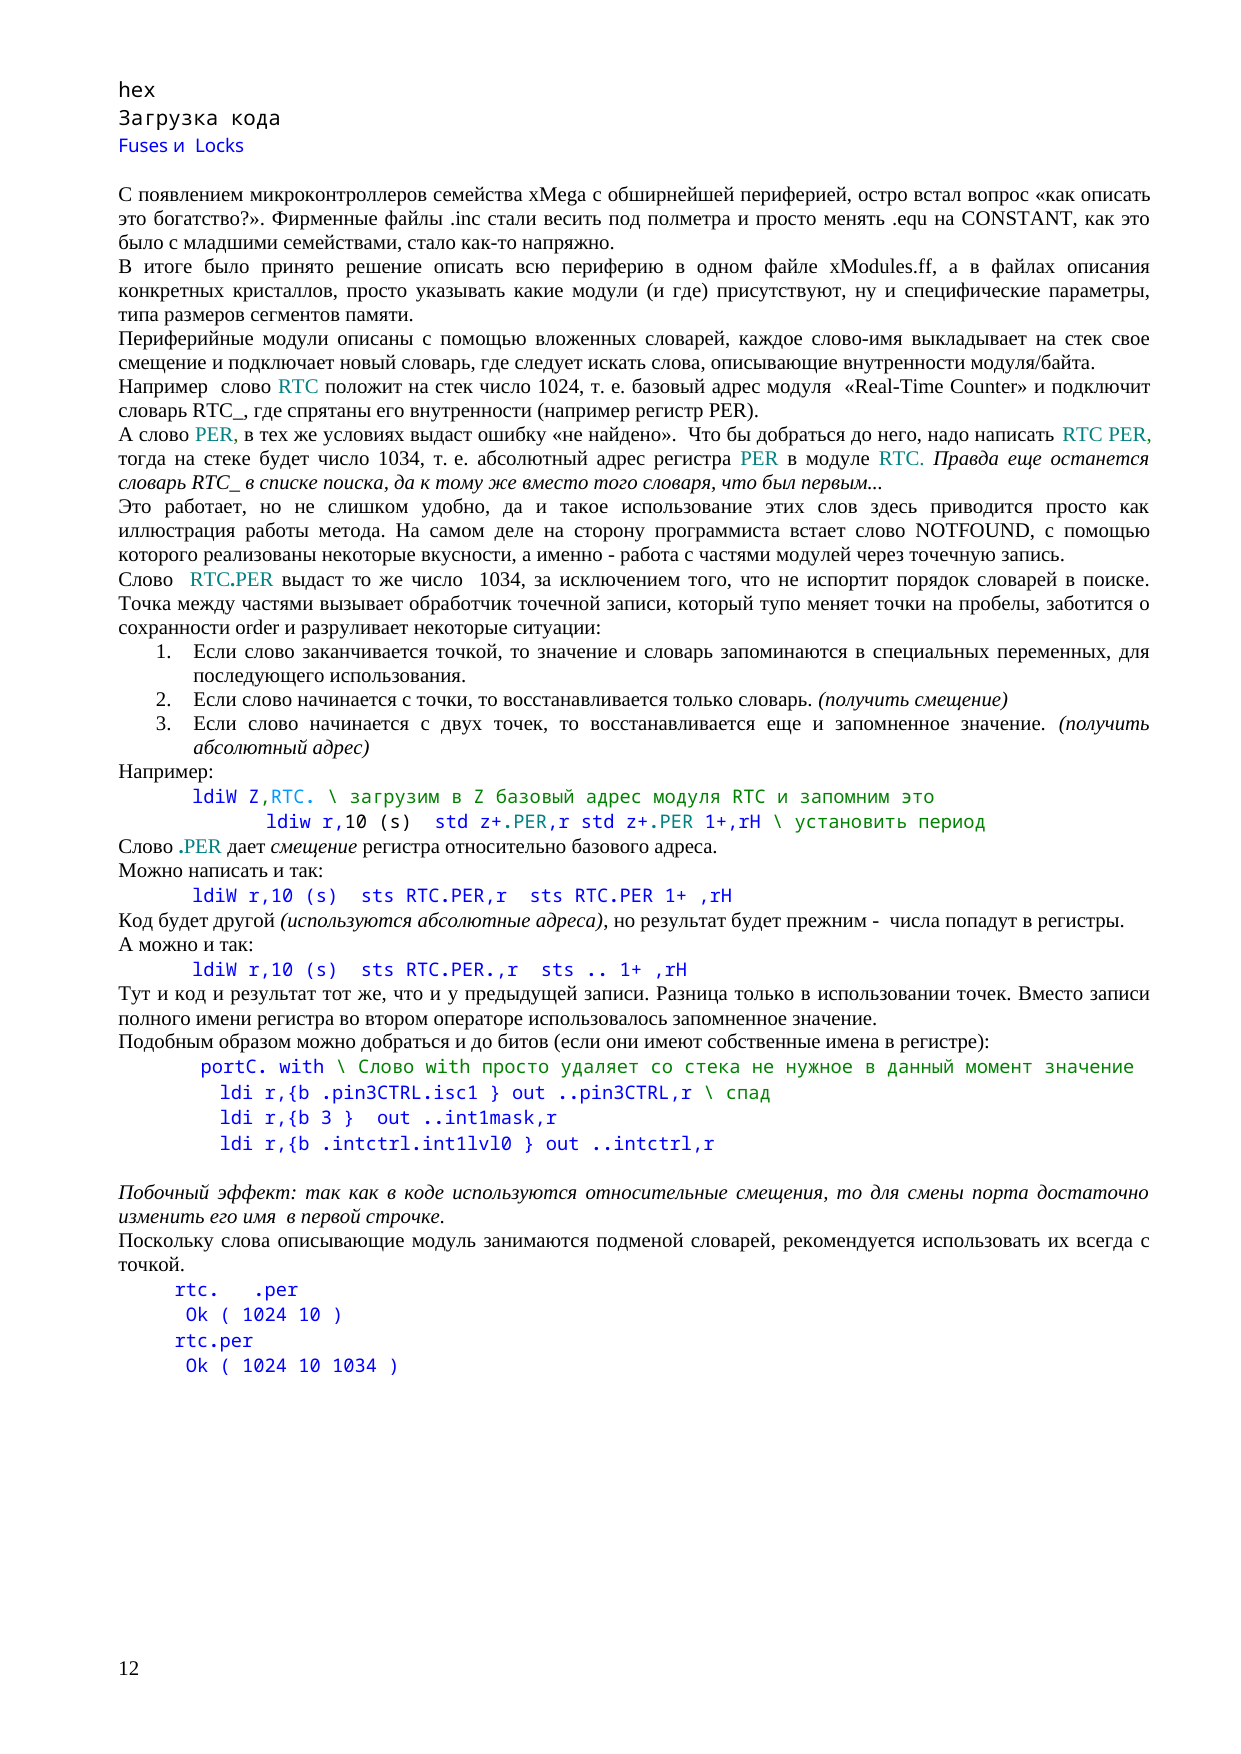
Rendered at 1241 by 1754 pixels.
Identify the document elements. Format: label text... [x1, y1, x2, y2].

text Поскольку слова описывающие модуль занимаются подменой словарей, рекомендуется использовать их всегда с точкой. [118, 1228, 1152, 1276]
text А можно и так: [118, 932, 1152, 956]
text Подобным образом можно добраться и до битов (если они имеют собственные имена в регистре): [118, 1029, 1152, 1053]
text Можно написать и так: [118, 858, 1152, 882]
text Ok ( 1024 10 1034 ) [174, 1352, 1152, 1378]
text hex [118, 75, 1152, 103]
text ldiW r,10 (s) sts RTC.PER,r sts RTC.PER 1+ ,rH [174, 882, 1152, 908]
text Это работает, но не слишком удобно, да и такое использование этих слов здесь приводится просто как иллюстрация работы метода. На самом деле на сторону программиста встает слово NOTFOUND, с помощью которого реализованы некоторые вкусности, а именно - работа с частями модулей через точечную запись. [118, 494, 1152, 566]
text В итоге было принято решение описать всю периферию в одном файле xModules.ff, а в файлах описания конкретных кристаллов, просто указывать какие модули (и где) присутствуют, ну и специфические параметры, типа размеров сегментов памяти. [118, 254, 1152, 326]
text Например слово RTC положит на стек число 1024, т. е. базовый адрес модуля «Real-Time Counter» и подключит словарь RTC_, где спрятаны его внутренности (например регистр PER). [118, 374, 1152, 422]
text ldi r,{b .pin3CTRL.isc1 } out ..pin3CTRL,r \ спад [174, 1079, 1152, 1104]
text Слово RTC.PER выдаст то же число 1034, за исключением того, что не испортит порядок словарей в поиске. Точка между частями вызывает обработчик точечной записи, который тупо меняет точки на пробелы, заботится о сохранности order и разруливает некоторые ситуации: [118, 566, 1152, 639]
text Тут и код и результат тот же, что и у предыдущей записи. Разница только в использовании точек. Вместо записи полного имени регистра во втором операторе использовалось запомненное значение. [118, 981, 1152, 1029]
text portC. with \ Слово with просто удаляет со стека не нужное в данный момент значение [174, 1053, 1152, 1079]
text А слово PER, в тех же условиях выдаст ошибку «не найдено». Что бы добраться до него, надо написать RTC PER, тогда на стеке будет число 1034, т. е. абсолютный адрес регистра PER в модуле RTC. Правда еще останется словарь RTC_ в списке поиска, да к тому же вместо того словаря, что был первым... [118, 422, 1152, 494]
text Загрузка кода [118, 103, 1152, 132]
text Побочный эффект: так как в коде используются относительные смещения, то для смены порта достаточно изменить его имя в первой строчке. [118, 1180, 1152, 1228]
text ldiw r,10 (s) std z+.PER,r std z+.PER 1+,rH \ установить период [174, 808, 1152, 834]
text Fuses и Locks [118, 132, 1152, 157]
text ldiW r,10 (s) sts RTC.PER.,r sts .. 1+ ,rH [174, 956, 1152, 981]
list Если слово начинается с двух точек, то восстанавливается еще и запомненное значение. (получить абсолютный адрес) [156, 711, 1152, 759]
list Если слово заканчивается точкой, то значение и словарь запоминаются в специальных переменных, для последующего использования. [156, 639, 1152, 687]
text Например: [118, 759, 1152, 783]
text Слово .PER дает смещение регистра относительно базового адреса. [118, 834, 1152, 858]
text Периферийные модули описаны с помощью вложенных словарей, каждое слово-имя выкладывает на стек свое смещение и подключает новый словарь, где следует искать слова, описывающие внутренности модуля/байта. [118, 326, 1152, 374]
text С появлением микроконтроллеров семейства xMega с обширнейшей периферией, остро встал вопрос «как описать это богатство?». Фирменные файлы .inc стали весить под полметра и просто менять .equ на CONSTANT, как это было с младшими семействами, стало как-то напряжно. [118, 181, 1152, 254]
text ldi r,{b .intctrl.int1lvl0 } out ..intctrl,r [174, 1130, 1152, 1156]
list Если слово начинается с точки, то восстанавливается только словарь. (получить смещение) [156, 687, 1152, 711]
text Ok ( 1024 10 ) [174, 1301, 1152, 1327]
text ldi r,{b 3 } out ..int1mask,r [174, 1104, 1152, 1130]
text ldiW Z,RTC. \ загрузим в Z базовый адрес модуля RTC и запомним это [174, 783, 1152, 808]
text rtc. .per [174, 1276, 1152, 1301]
text Код будет другой (используются абсолютные адреса), но результат будет прежним - числа попадут в регистры. [118, 908, 1152, 932]
text rtc.per [174, 1327, 1152, 1352]
